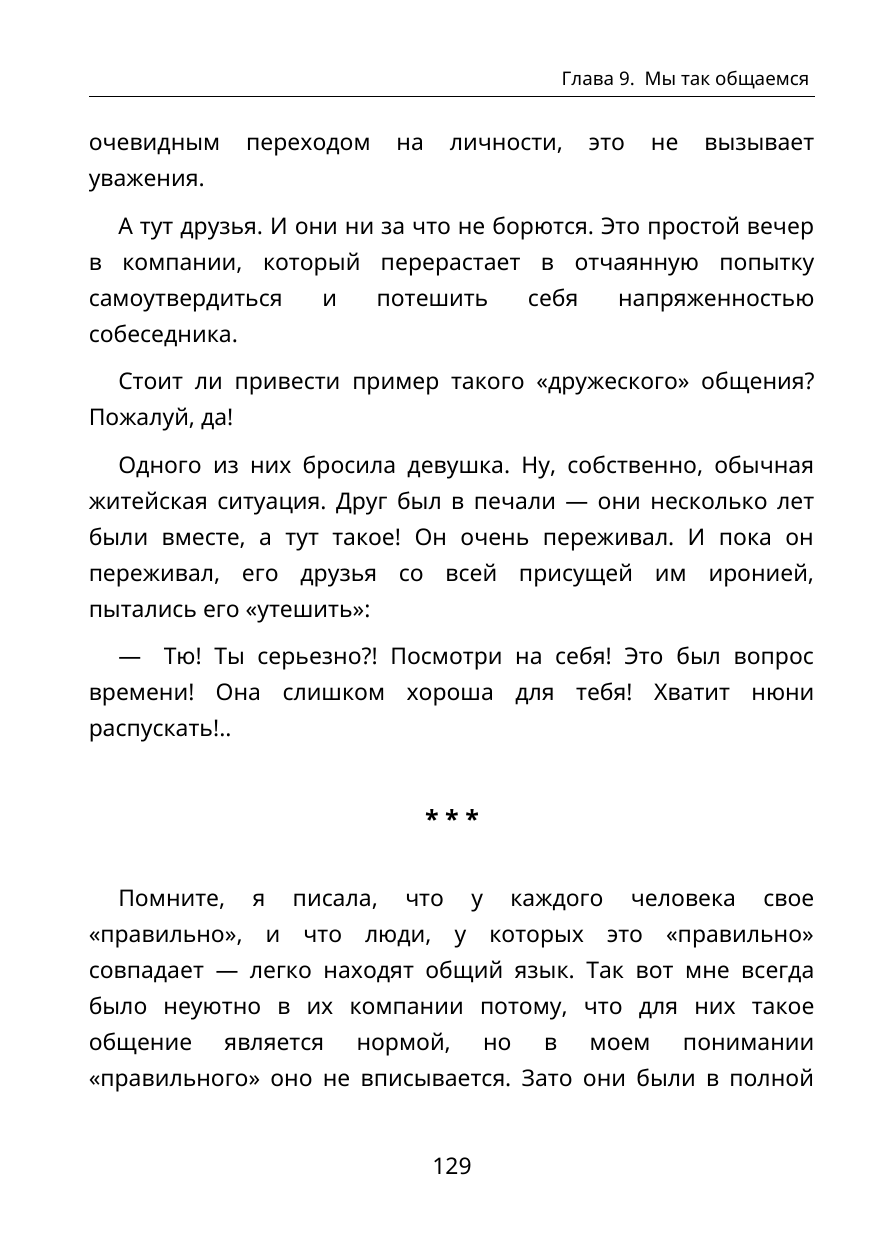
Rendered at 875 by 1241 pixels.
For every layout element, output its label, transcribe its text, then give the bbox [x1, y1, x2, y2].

text Стоит ли привести пример такого «дружеского» общения? Пожалуй, да! [88, 365, 815, 432]
subtitle * * * [88, 802, 815, 836]
text Помните, я писала, что у каждого человека свое «правильно», и что люди, у которых это «правильно» совпадает — легко находят общий язык. Так вот мне всегда было неуютно в их компании потому, что для них такое общение является нормой, но в моем понимании «правильного» оно не вписывается. Зато они были в полной [88, 882, 815, 1093]
text очевидным переходом на личности, это не вызывает уважения. [88, 126, 815, 193]
text А тут друзья. И они ни за что не борются. Это простой вечер в компании, который перерастает в отчаянную попытку самоутвердиться и потешить себя напряженностью собеседника. [88, 210, 815, 349]
text Одного из них бросила девушка. Ну, собственно, обычная житейская ситуация. Друг был в печали — они несколько лет были вместе, а тут такое! Он очень переживал. И пока он переживал, его друзья со всей присущей им иронией, пытались его «утешить»: [88, 449, 815, 624]
list Тю! Ты серьезно?! Посмотри на себя! Это был вопрос времени! Она слишком хороша для тебя! Хватит нюни распускать!.. [88, 640, 815, 743]
